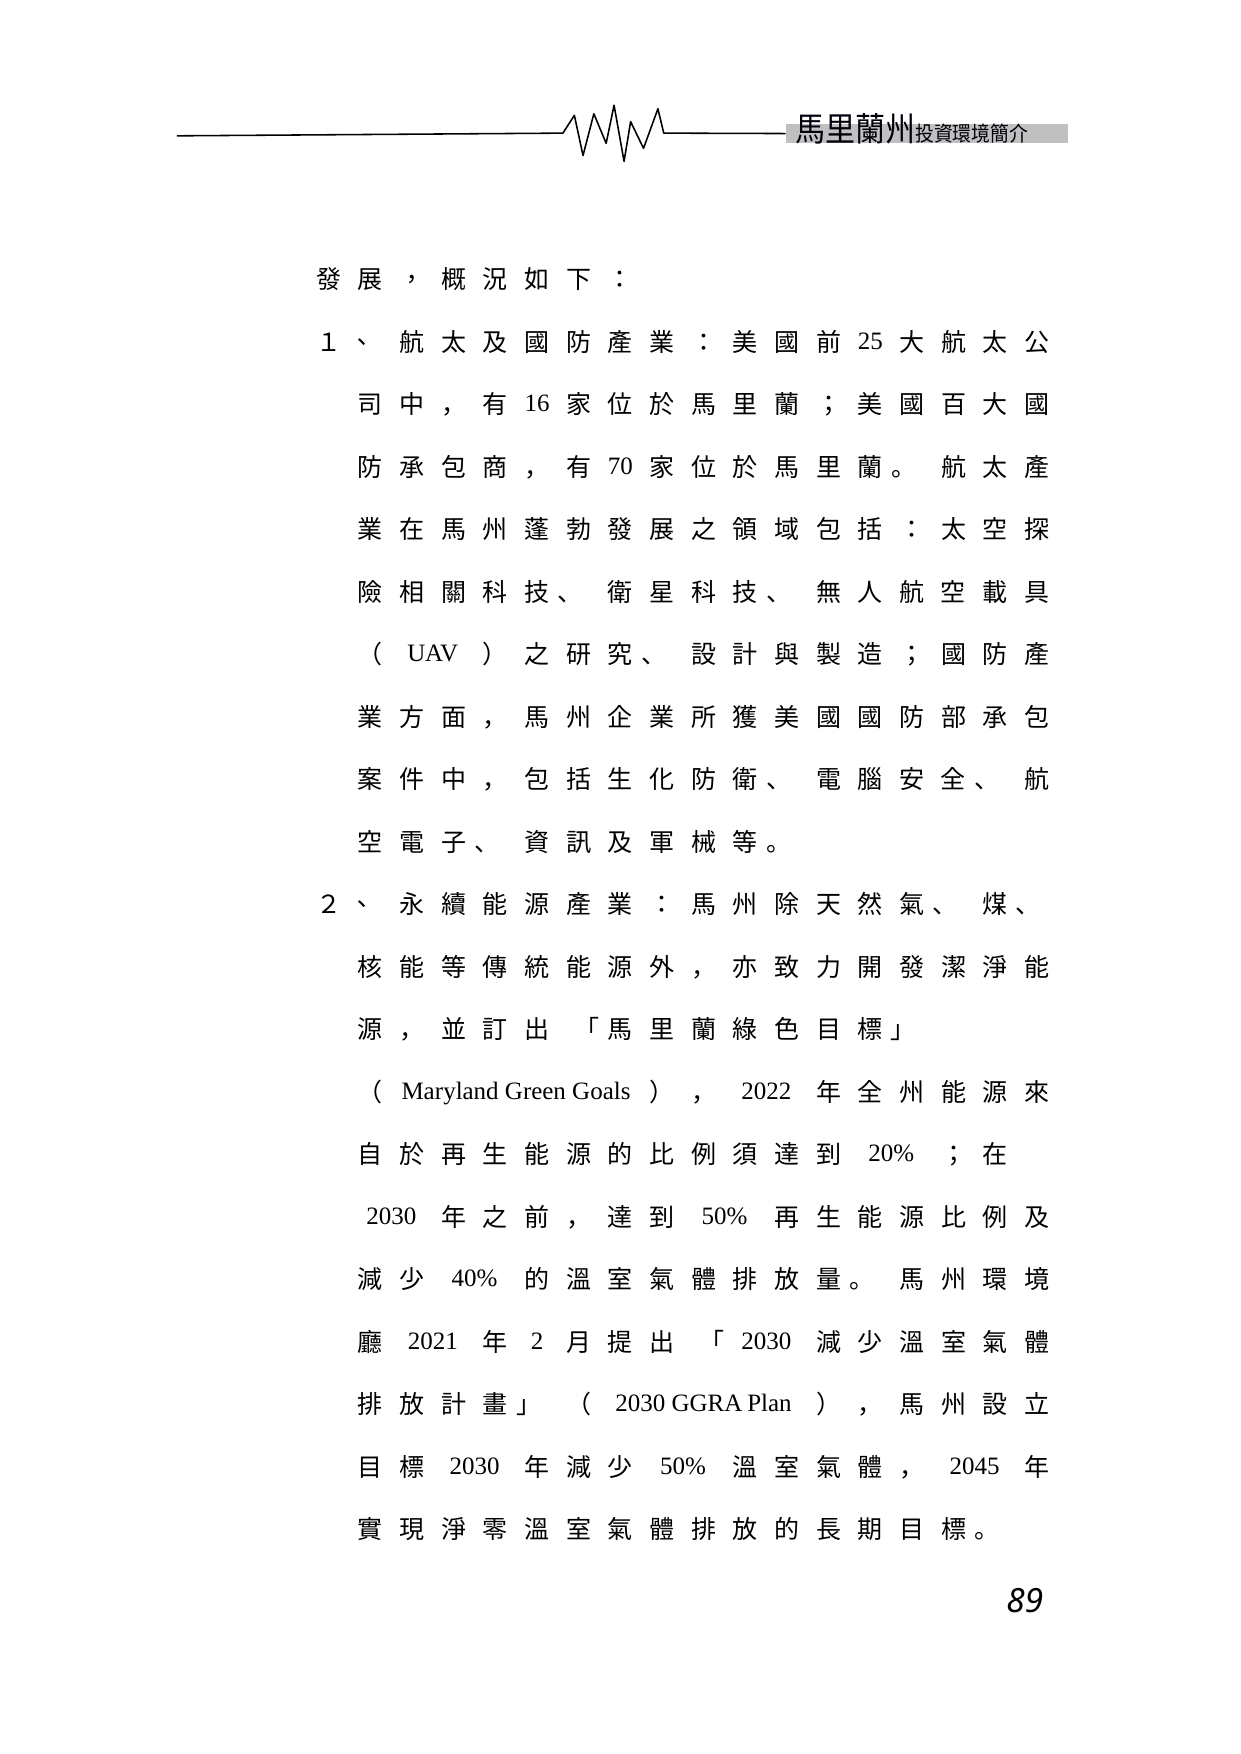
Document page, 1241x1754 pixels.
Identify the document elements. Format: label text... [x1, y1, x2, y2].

text １、航太及國防產業：美國前25大航太公司中，有16家位於馬里蘭；美國百大國防承包商，有70家位於馬里蘭。航太產業在馬州蓬勃發展之領域包括：太空探險相關科技、衛星科技、無人航空載具（UAV）之研究、設計與製造；國防產業方面，馬州企業所獲美國國防部承包案件中，包括生化防衛、電腦安全、航空電子、資訊及軍械等。 [281, 299, 1058, 861]
text ２、永續能源產業：馬州除天然氣、煤、核能等傳統能源外，亦致力開發潔淨能源，並訂出「馬里蘭綠色目標」（Maryland Green Goals），2022年全州能源來自於再生能源的比例須達到20%；在2030年之前，達到50%再生能源比例及減少40%的溫室氣體排放量。馬州環境廳2021年2月提出「2030減少溫室氣體排放計畫」（2030 GGRA Plan），馬州設立目標2030年減少50%溫室氣體，2045年實現淨零溫室氣體排放的長期目標。 [281, 861, 1058, 1549]
text 發展，概況如下： [207, 236, 1058, 299]
